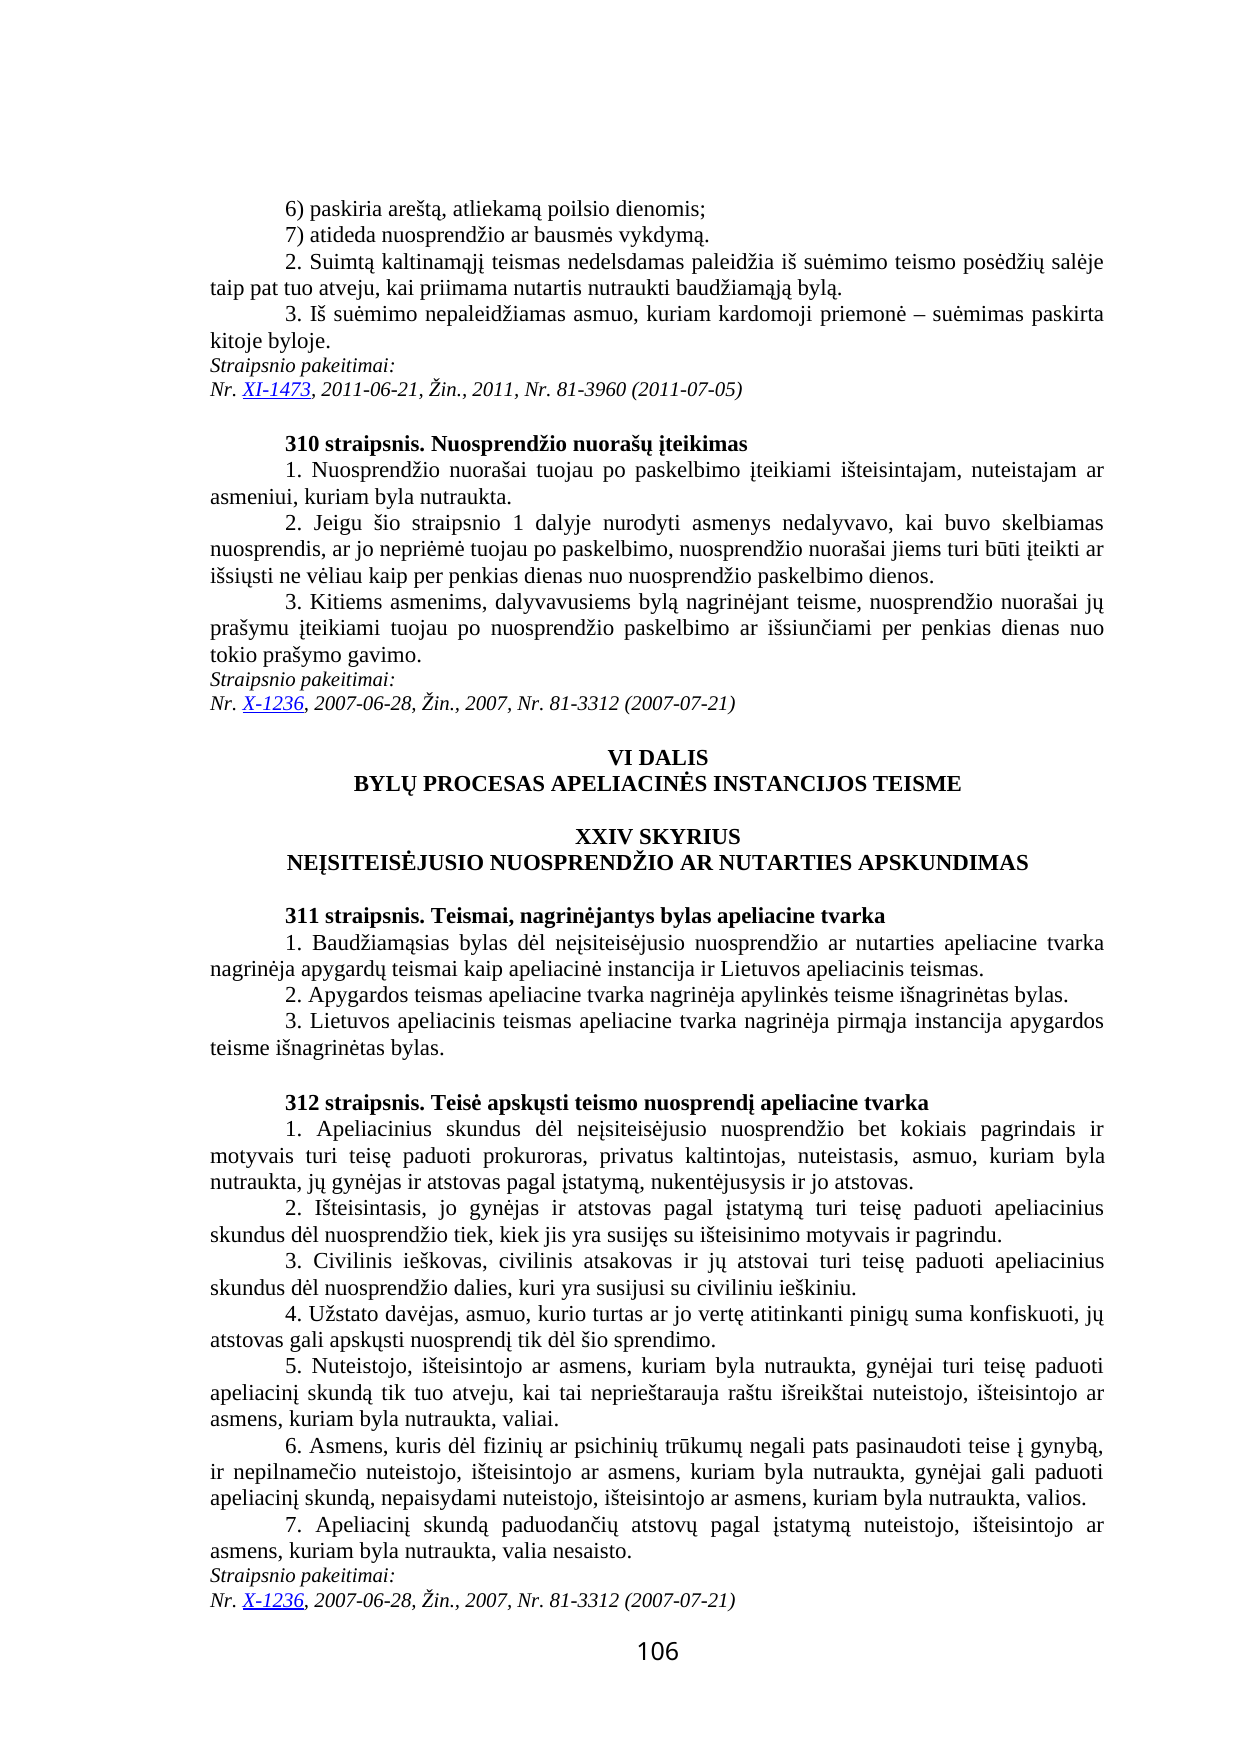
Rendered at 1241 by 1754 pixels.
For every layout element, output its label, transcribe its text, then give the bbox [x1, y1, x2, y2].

text Straipsnio pakeitimai: [210, 1563, 1106, 1587]
text Bylų procesas apeliacinės instancijos teisme [210, 770, 1106, 797]
subtitle XXIV skyrius [210, 823, 1106, 849]
text 3. Iš suėmimo nepaleidžiamas asmuo, kuriam kardomoji priemonė – suėmimas paskirta kitoje byloje. [210, 300, 1106, 353]
text Nr. X-1236, 2007-06-28, Žin., 2007, Nr. 81-3312 (2007-07-21) [210, 1587, 1106, 1612]
text 3. Lietuvos apeliacinis teismas apeliacine tvarka nagrinėja pirmąja instancija apygardos teisme išnagrinėtas bylas. [210, 1008, 1106, 1060]
text Straipsnio pakeitimai: [210, 667, 1106, 691]
text Neįsiteisėjusio nuosprendžio ar nutarties apskundimas [210, 849, 1106, 876]
text 5. Nuteistojo, išteisintojo ar asmens, kuriam byla nutraukta, gynėjai turi teisę paduoti apeliacinį skundą tik tuo atveju, kai tai neprieštarauja raštu išreikštai nuteistojo, išteisintojo ar asmens, kuriam byla nutraukta, valiai. [210, 1353, 1106, 1432]
text 3. Civilinis ieškovas, civilinis atsakovas ir jų atstovai turi teisę paduoti apeliacinius skundus dėl nuosprendžio dalies, kuri yra susijusi su civiliniu ieškiniu. [210, 1247, 1106, 1300]
text Straipsnio pakeitimai: [210, 353, 1106, 377]
text 2. Išteisintasis, jo gynėjas ir atstovas pagal įstatymą turi teisę paduoti apeliacinius skundus dėl nuosprendžio tiek, kiek jis yra susijęs su išteisinimo motyvais ir pagrindu. [210, 1194, 1106, 1247]
text 1. Apeliacinius skundus dėl neįsiteisėjusio nuosprendžio bet kokiais pagrindais ir motyvais turi teisę paduoti prokuroras, privatus kaltintojas, nuteistasis, asmuo, kuriam byla nutraukta, jų gynėjas ir atstovas pagal įstatymą, nukentėjusysis ir jo atstovas. [210, 1115, 1106, 1194]
text 1. Nuosprendžio nuorašai tuojau po paskelbimo įteikiami išteisintajam, nuteistajam ar asmeniui, kuriam byla nutraukta. [210, 456, 1106, 509]
text 4. Užstato davėjas, asmuo, kurio turtas ar jo vertę atitinkanti pinigų suma konfiskuoti, jų atstovas gali apskųsti nuosprendį tik dėl šio sprendimo. [210, 1300, 1106, 1353]
text 311 straipsnis. Teismai, nagrinėjantys bylas apeliacine tvarka [210, 902, 1106, 928]
text 312 straipsnis. Teisė apskųsti teismo nuosprendį apeliacine tvarka [210, 1089, 1106, 1115]
text 6. Asmens, kuris dėl fizinių ar psichinių trūkumų negali pats pasinaudoti teise į gynybą, ir nepilnamečio nuteistojo, išteisintojo ar asmens, kuriam byla nutraukta, gynėjai gali paduoti apeliacinį skundą, nepaisydami nuteistojo, išteisintojo ar asmens, kuriam byla nutraukta, valios. [210, 1432, 1106, 1511]
text 6) paskiria areštą, atliekamą poilsio dienomis; [210, 195, 1106, 221]
text 7) atideda nuosprendžio ar bausmės vykdymą. [210, 221, 1106, 248]
text 2. Suimtą kaltinamąjį teismas nedelsdamas paleidžia iš suėmimo teismo posėdžių salėje taip pat tuo atveju, kai priimama nutartis nutraukti baudžiamąją bylą. [210, 248, 1106, 300]
text 2. Jeigu šio straipsnio 1 dalyje nurodyti asmenys nedalyvavo, kai buvo skelbiamas nuosprendis, ar jo nepriėmė tuojau po paskelbimo, nuosprendžio nuorašai jiems turi būti įteikti ar išsiųsti ne vėliau kaip per penkias dienas nuo nuosprendžio paskelbimo dienos. [210, 509, 1106, 588]
text 1. Baudžiamąsias bylas dėl neįsiteisėjusio nuosprendžio ar nutarties apeliacine tvarka nagrinėja apygardų teismai kaip apeliacinė instancija ir Lietuvos apeliacinis teismas. [210, 928, 1106, 981]
subtitle VI dalis [210, 744, 1106, 770]
text Nr. X-1236, 2007-06-28, Žin., 2007, Nr. 81-3312 (2007-07-21) [210, 691, 1106, 715]
text 2. Apygardos teismas apeliacine tvarka nagrinėja apylinkės teisme išnagrinėtas bylas. [210, 981, 1106, 1008]
text 7. Apeliacinį skundą paduodančių atstovų pagal įstatymą nuteistojo, išteisintojo ar asmens, kuriam byla nutraukta, valia nesaisto. [210, 1511, 1106, 1563]
text 310 straipsnis. Nuosprendžio nuorašų įteikimas [210, 430, 1106, 456]
text 3. Kitiems asmenims, dalyvavusiems bylą nagrinėjant teisme, nuosprendžio nuorašai jų prašymu įteikiami tuojau po nuosprendžio paskelbimo ar išsiunčiami per penkias dienas nuo tokio prašymo gavimo. [210, 588, 1106, 667]
text Nr. XI-1473, 2011-06-21, Žin., 2011, Nr. 81-3960 (2011-07-05) [210, 377, 1106, 401]
